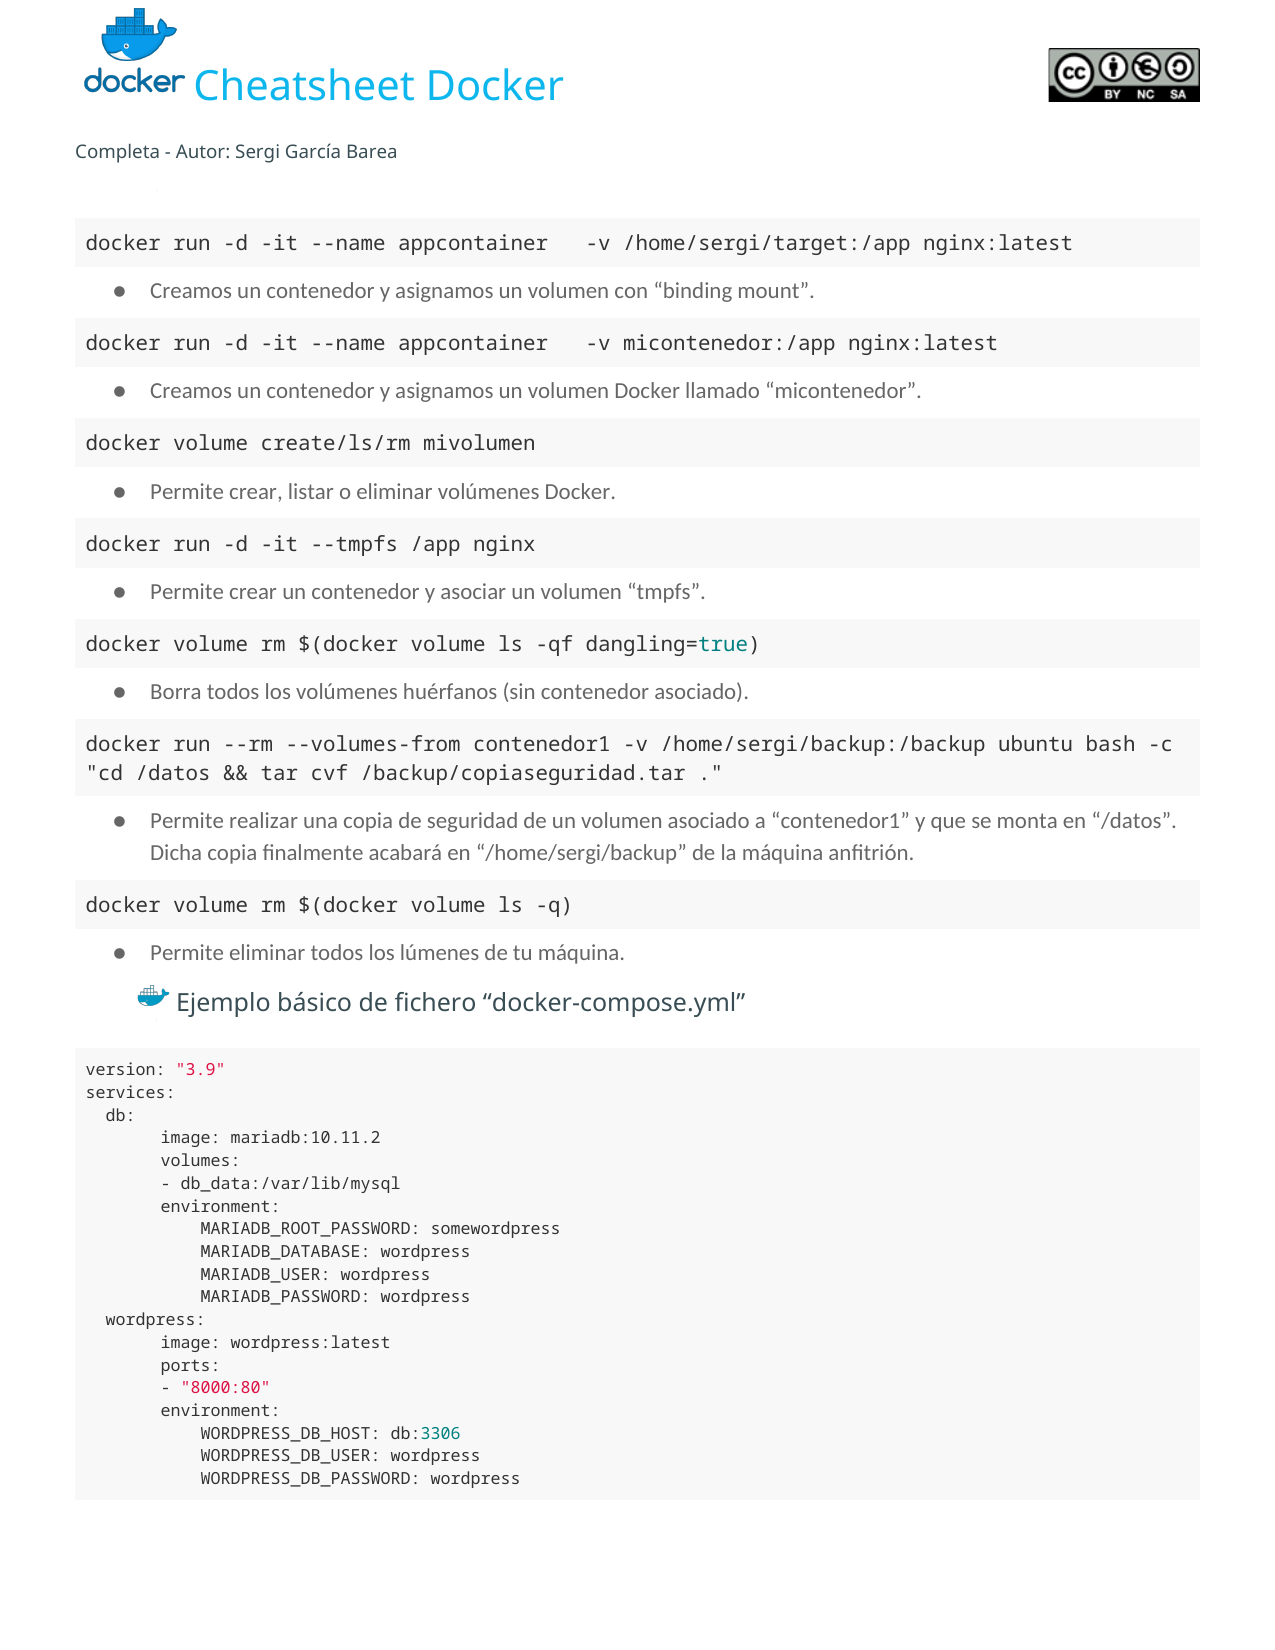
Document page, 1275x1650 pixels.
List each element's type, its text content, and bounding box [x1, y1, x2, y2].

picture [137, 995, 170, 1012]
list Permite eliminar todos los lúmenes de tu máquina. [112, 938, 1191, 966]
table_header docker run -d -it --name appcontainer -v /home/sergi/target:/app nginx:latest [75, 218, 1200, 267]
picture [137, 979, 170, 995]
table_header docker run --rm --volumes-from contenedor1 -v /home/sergi/backup:/backup ubuntu bash -c "cd /datos && tar cvf /backup/copiaseguridad.tar ." [75, 719, 1200, 796]
table_header docker run -d -it --tmpfs /app nginx [75, 518, 1200, 568]
picture [1048, 48, 1200, 102]
list Permite crear un contenedor y asociar un volumen “tmpfs”. [112, 577, 1191, 605]
list Creamos un contenedor y asignamos un volumen con “binding mount”. [112, 276, 1191, 304]
list Permite realizar una copia de seguridad de un volumen asociado a “contenedor1” y que se monta en “/datos”. Dicha copia finalmente acabará en “/home/sergi/backup” de la máquina anfitrión. [112, 806, 1191, 866]
table_header docker volume rm $(docker volume ls -q) [75, 880, 1200, 929]
table_header docker volume create/ls/rm mivolumen [75, 418, 1200, 467]
list Borra todos los volúmenes huérfanos (sin contenedor asociado). [112, 677, 1191, 705]
list Permite crear, listar o eliminar volúmenes Docker. [112, 477, 1191, 505]
table_header docker run -d -it --name appcontainer -v micontenedor:/app nginx:latest [75, 318, 1200, 367]
table_header version: "3.9" services: db: image: mariadb:10.11.2 volumes: - db_data:/var/lib/mysql environment: MARIADB_ROOT_PASSWORD: somewordpress MARIADB_DATABASE: wordpress MARIADB_USER: wordpress MARIADB_PASSWORD: wordpress wordpress: image: wordpress:latest ports: - "8000:80" environment: WORDPRESS_DB_HOST: db:3306 WORDPRESS_DB_USER: wordpress WORDPRESS_DB_PASSWORD: wordpress [75, 1048, 1200, 1500]
table_header docker volume rm $(docker volume ls -qf dangling=true) [75, 619, 1200, 668]
text Ejemplo básico de fichero “docker-compose.yml” [137, 980, 1117, 1019]
list Creamos un contenedor y asignamos un volumen Docker llamado “micontenedor”. [112, 377, 1191, 404]
picture [75, 0, 193, 101]
